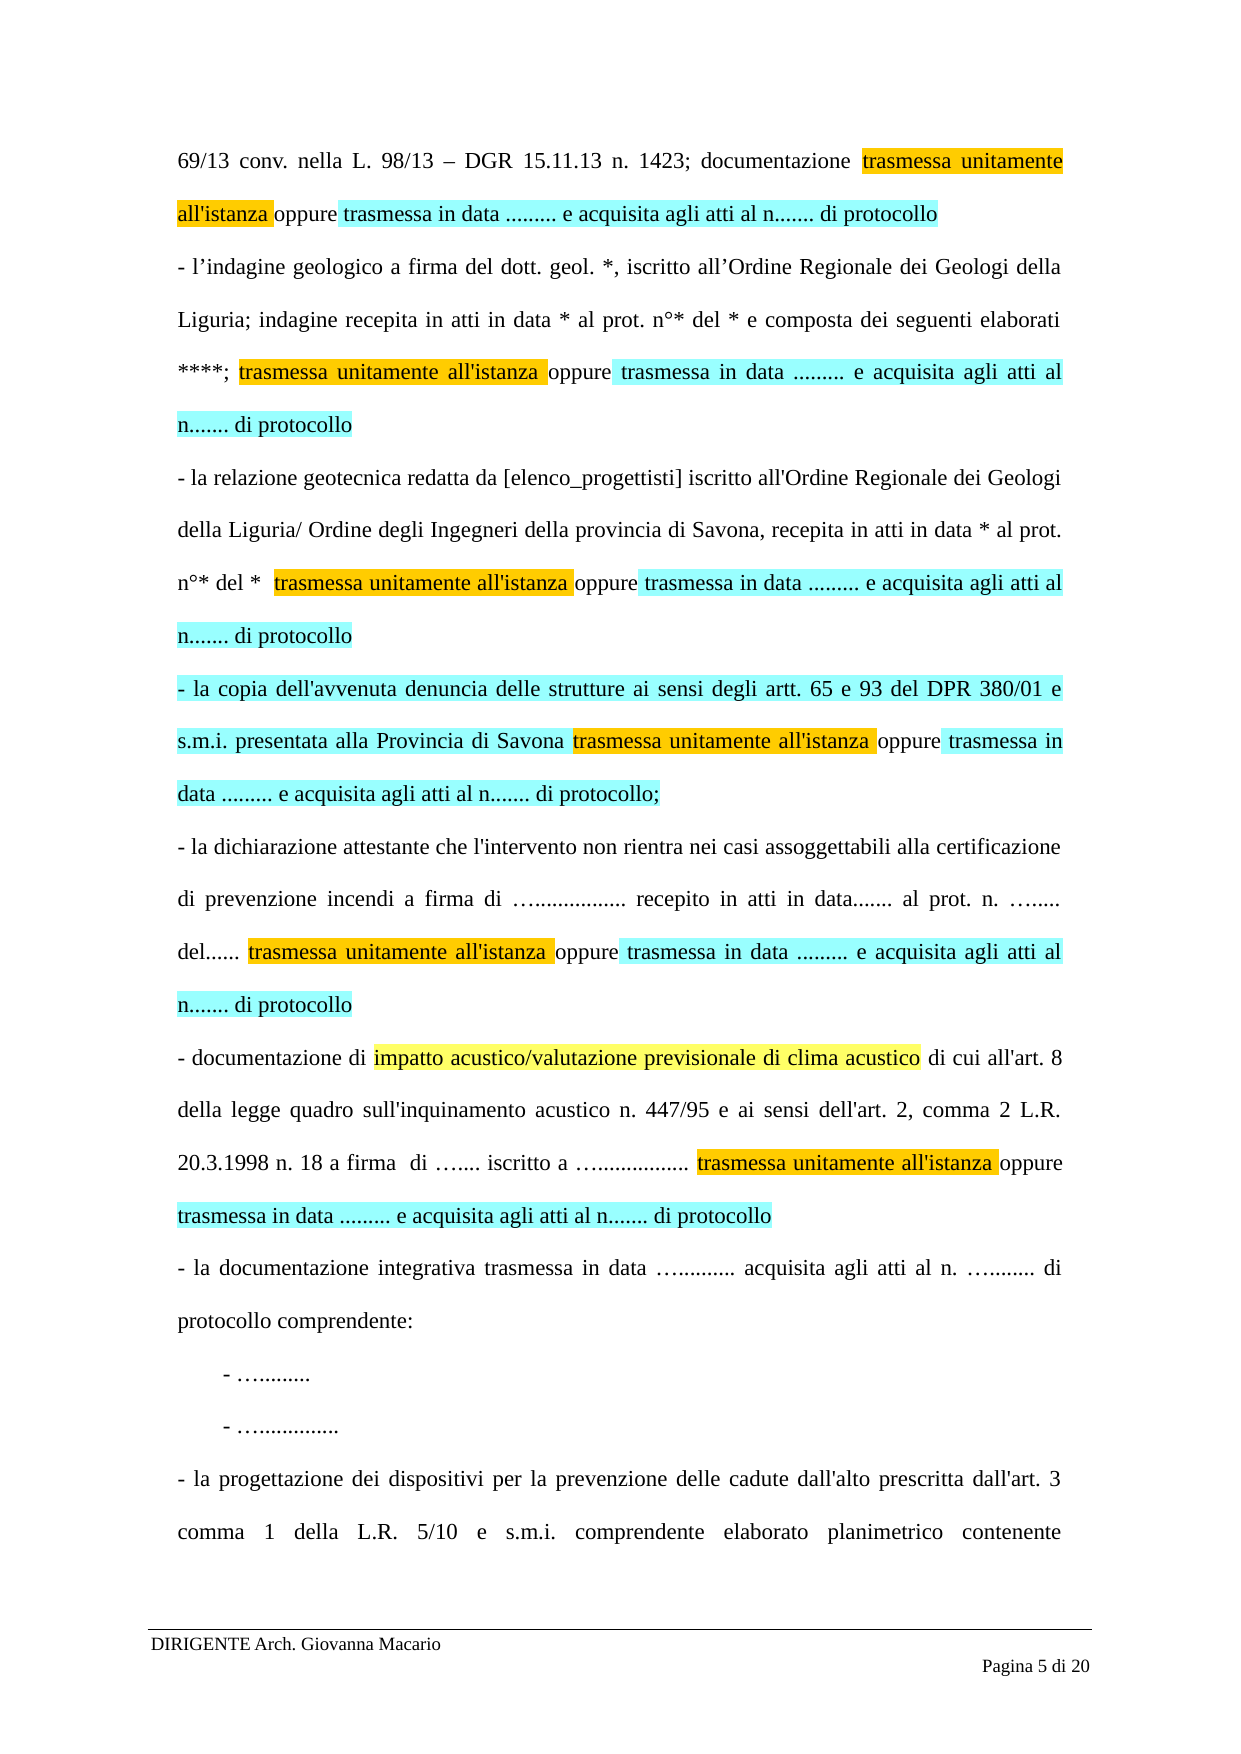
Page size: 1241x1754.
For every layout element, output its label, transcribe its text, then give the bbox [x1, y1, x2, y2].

list - la progettazione dei dispositivi per la prevenzione delle cadute dall'alto prescritta dall'art. 3 comma 1 della L.R. 5/10 e s.m.i. comprendente elaborato planimetrico contenente [177, 1465, 1063, 1544]
list - la relazione geotecnica redatta da [elenco_progettisti] iscritto all'Ordine Regionale dei Geologi della Liguria/ Ordine degli Ingegneri della provincia di Savona, recepita in atti in data * al prot. n°* del * trasmessa unitamente all'istanza oppure trasmessa in data ......... e acquisita agli atti al n....... di protocollo [177, 464, 1063, 648]
list - ….............. [185, 1413, 1092, 1439]
list - l’indagine geologico a firma del dott. geol. *, iscritto all’Ordine Regionale dei Geologi della Liguria; indagine recepita in atti in data * al prot. n°* del * e composta dei seguenti elaborati ****; trasmessa unitamente all'istanza oppure trasmessa in data ......... e acquisita agli atti al n....... di protocollo [177, 253, 1063, 437]
list - la dichiarazione attestante che l'intervento non rientra nei casi assoggettabili alla certificazione di prevenzione incendi a firma di …................ recepito in atti in data....... al prot. n. …..... del...... trasmessa unitamente all'istanza oppure trasmessa in data ......... e acquisita agli atti al n....... di protocollo [177, 833, 1063, 1017]
list - documentazione di impatto acustico/valutazione previsionale di clima acustico di cui all'art. 8 della legge quadro sull'inquinamento acustico n. 447/95 e ai sensi dell'art. 2, comma 2 L.R. 20.3.1998 n. 18 a firma di ….... iscritto a …................ trasmessa unitamente all'istanza oppure trasmessa in data ......... e acquisita agli atti al n....... di protocollo [177, 1044, 1063, 1228]
list 69/13 conv. nella L. 98/13 – DGR 15.11.13 n. 1423; documentazione trasmessa unitamente all'istanza oppure trasmessa in data ......... e acquisita agli atti al n....... di protocollo [177, 148, 1063, 227]
list - …......... [185, 1360, 1092, 1386]
list - la copia dell'avvenuta denuncia delle strutture ai sensi degli artt. 65 e 93 del DPR 380/01 e s.m.i. presentata alla Provincia di Savona trasmessa unitamente all'istanza oppure trasmessa in data ......... e acquisita agli atti al n....... di protocollo; [177, 675, 1063, 806]
list - la documentazione integrativa trasmessa in data ….......... acquisita agli atti al n. …........ di protocollo comprendente: [177, 1254, 1063, 1333]
